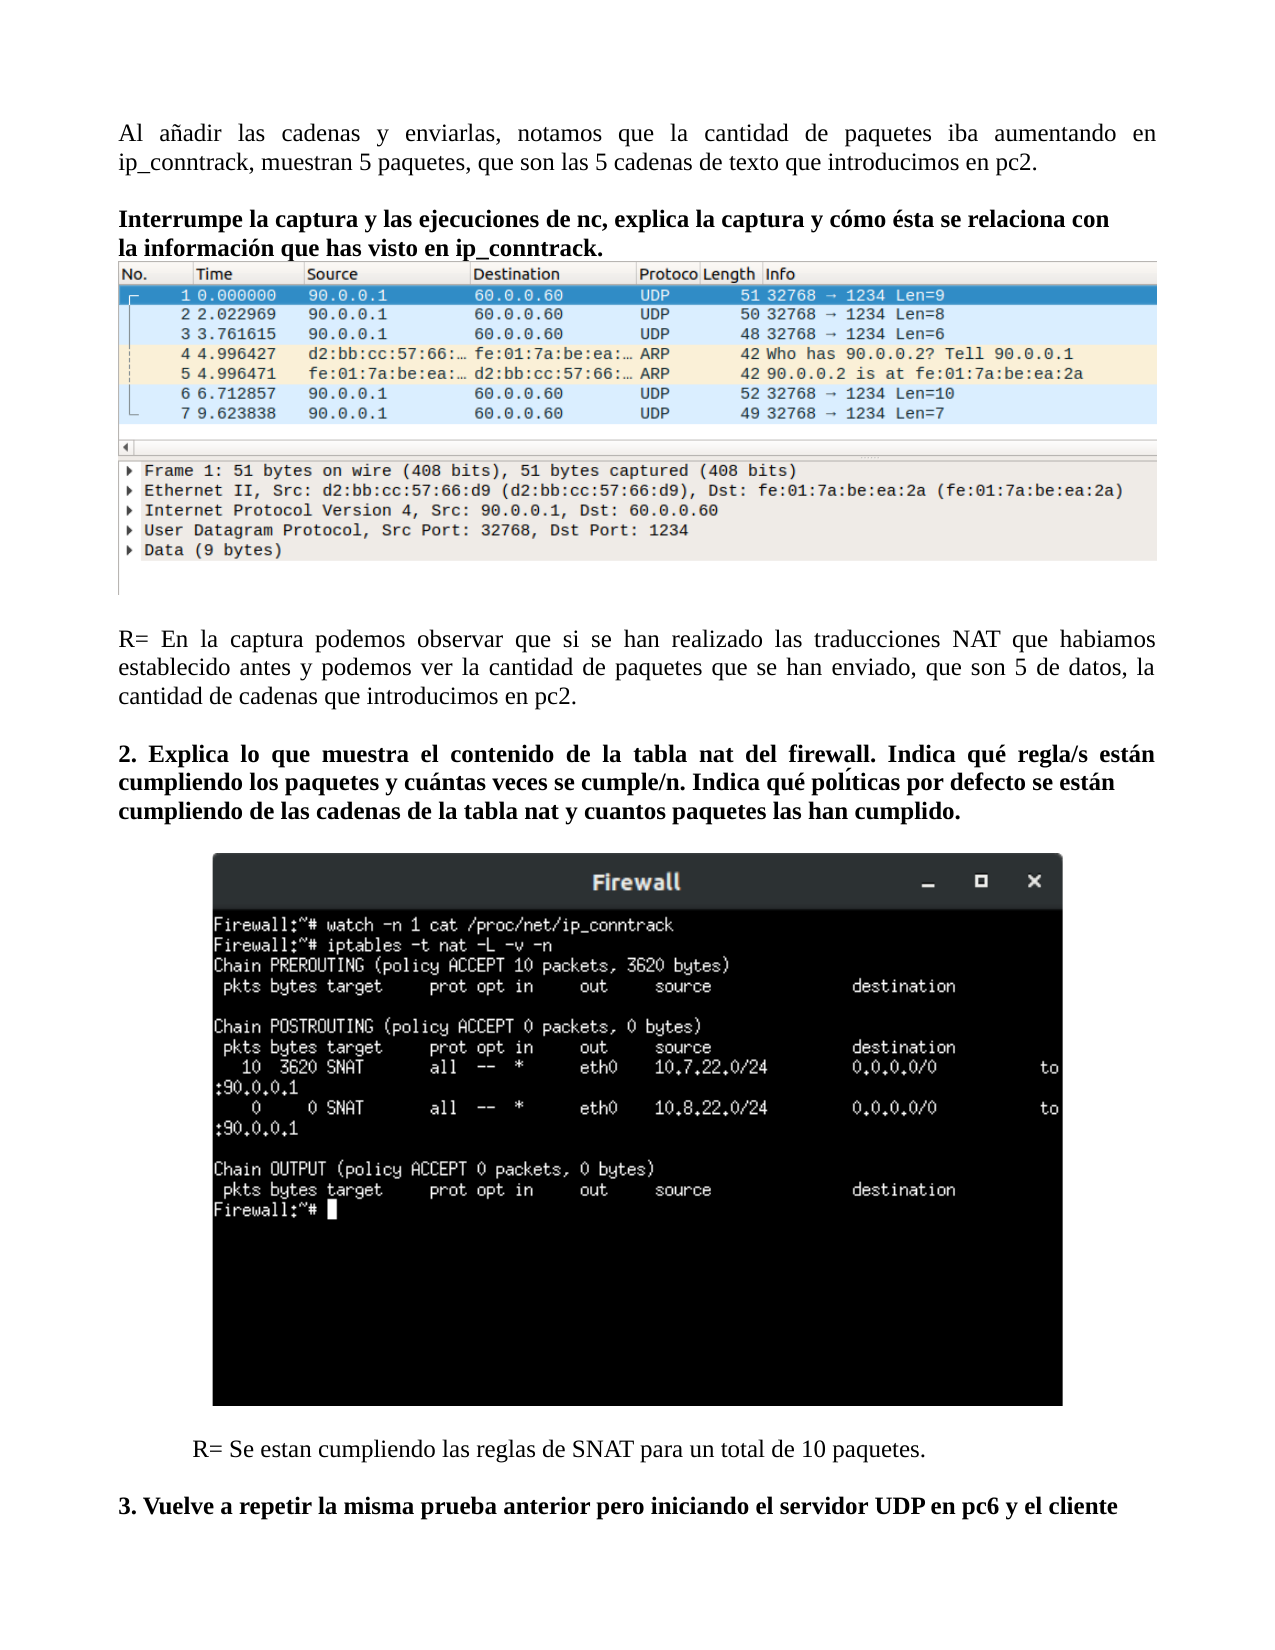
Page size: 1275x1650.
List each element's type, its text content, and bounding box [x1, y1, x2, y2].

picture [118, 261, 1157, 595]
text Interrumpe la captura y las ejecuciones de nc, explica la captura y cómo ésta se relaciona con [118, 204, 1157, 233]
text cumpliendo de las cadenas de la tabla nat y cuantos paquetes las han cumplido. [118, 796, 1157, 825]
text R= En la captura podemos observar que si se han realizado las traducciones NAT que habiamos establecido antes y podemos ver la cantidad de paquetes que se han enviado, que son 5 de datos, la cantidad de cadenas que introducimos en pc2. [118, 624, 1157, 710]
picture [212, 853, 1063, 1406]
text Al añadir las cadenas y enviarlas, notamos que la cantidad de paquetes iba aumentando en ip_conntrack, muestran 5 paquetes, que son las 5 cadenas de texto que introducimos en pc2. [118, 118, 1157, 176]
text 2. Explica lo que muestra el contenido de la tabla nat del firewall. Indica qué regla/s están cumpliendo los paquetes y cuántas veces se cumple/n. Indica qué polı́ticas por defecto se están [118, 739, 1157, 796]
text la información que has visto en ip_conntrack. [118, 233, 1157, 261]
text R= Se estan cumpliendo las reglas de SNAT para un total de 10 paquetes. [118, 1434, 1157, 1463]
text 3. Vuelve a repetir la misma prueba anterior pero iniciando el servidor UDP en pc6 y el cliente [118, 1491, 1157, 1520]
